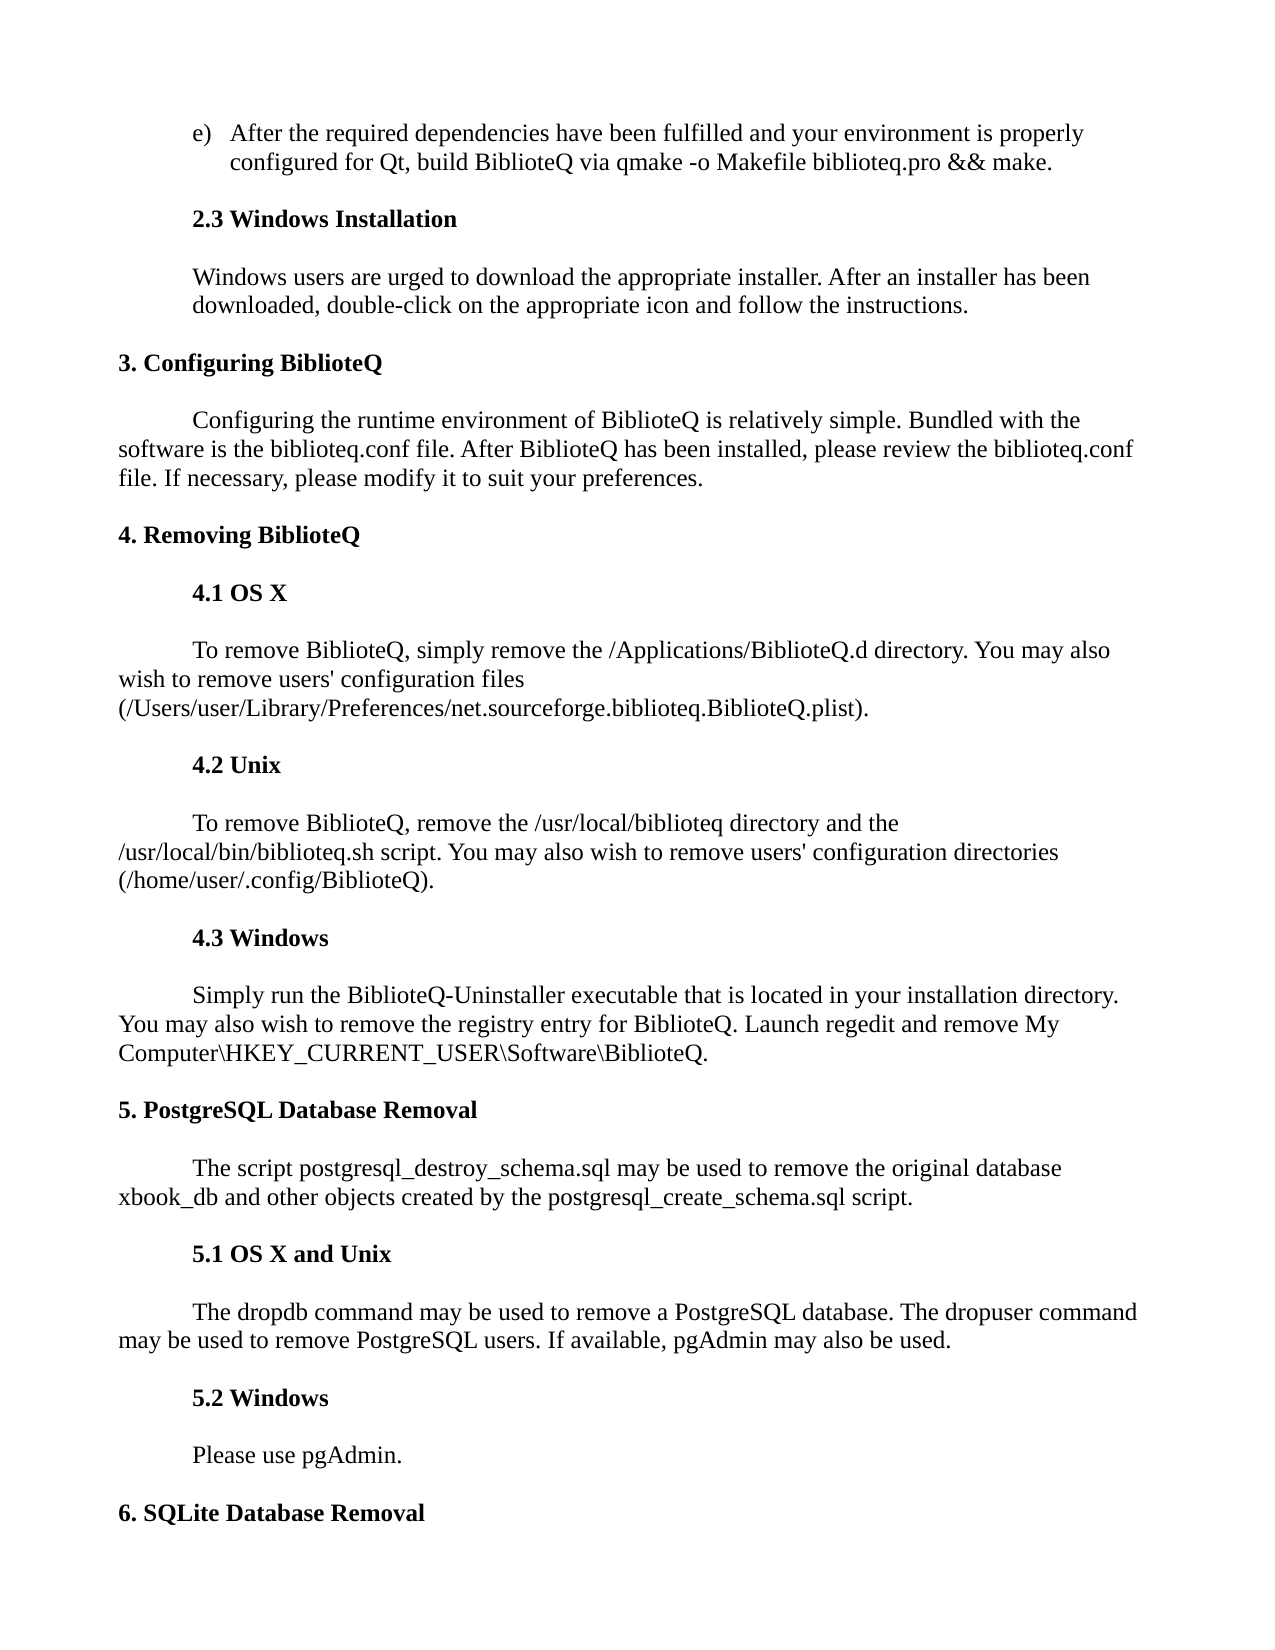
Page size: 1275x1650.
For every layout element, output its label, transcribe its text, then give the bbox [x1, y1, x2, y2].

text The script postgresql_destroy_schema.sql may be used to remove the original database xbook_db and other objects created by the postgresql_create_schema.sql script. [118, 1153, 1157, 1211]
text 4.3 Windows [118, 923, 1157, 952]
text To remove BiblioteQ, remove the /usr/local/biblioteq directory and the /usr/local/bin/biblioteq.sh script. You may also wish to remove users' configuration directories (/home/user/.config/BiblioteQ). [118, 808, 1157, 894]
text Configuring the runtime environment of BiblioteQ is relatively simple. Bundled with the software is the biblioteq.conf file. After BiblioteQ has been installed, please review the biblioteq.conf file. If necessary, please modify it to suit your preferences. [118, 406, 1157, 492]
text 5.2 Windows [118, 1383, 1157, 1412]
text 4.2 Unix [118, 751, 1157, 779]
text 4. Removing BiblioteQ [118, 521, 1157, 549]
text 5.1 OS X and Unix [118, 1239, 1157, 1268]
list After the required dependencies have been fulfilled and your environment is properly configured for Qt, build BiblioteQ via qmake -o Makefile biblioteq.pro && make. [192, 118, 1157, 176]
text To remove BiblioteQ, simply remove the /Applications/BiblioteQ.d directory. You may also wish to remove users' configuration files (/Users/user/Library/Preferences/net.sourceforge.biblioteq.BiblioteQ.plist). [118, 636, 1157, 722]
text The dropdb command may be used to remove a PostgreSQL database. The dropuser command may be used to remove PostgreSQL users. If available, pgAdmin may also be used. [118, 1297, 1157, 1354]
text 2.3 Windows Installation [118, 204, 1157, 233]
text 4.1 OS X [118, 578, 1157, 607]
text Simply run the BiblioteQ-Uninstaller executable that is located in your installation directory. You may also wish to remove the registry entry for BiblioteQ. Launch regedit and remove My Computer\HKEY_CURRENT_USER\Software\BiblioteQ. [118, 981, 1157, 1067]
text Windows users are urged to download the appropriate installer. After an installer has been downloaded, double-click on the appropriate icon and follow the instructions. [118, 262, 1157, 319]
text 5. PostgreSQL Database Removal [118, 1096, 1157, 1124]
text Please use pgAdmin. [118, 1441, 1157, 1469]
text 3. Configuring BiblioteQ [118, 348, 1157, 377]
text 6. SQLite Database Removal [118, 1498, 1157, 1527]
